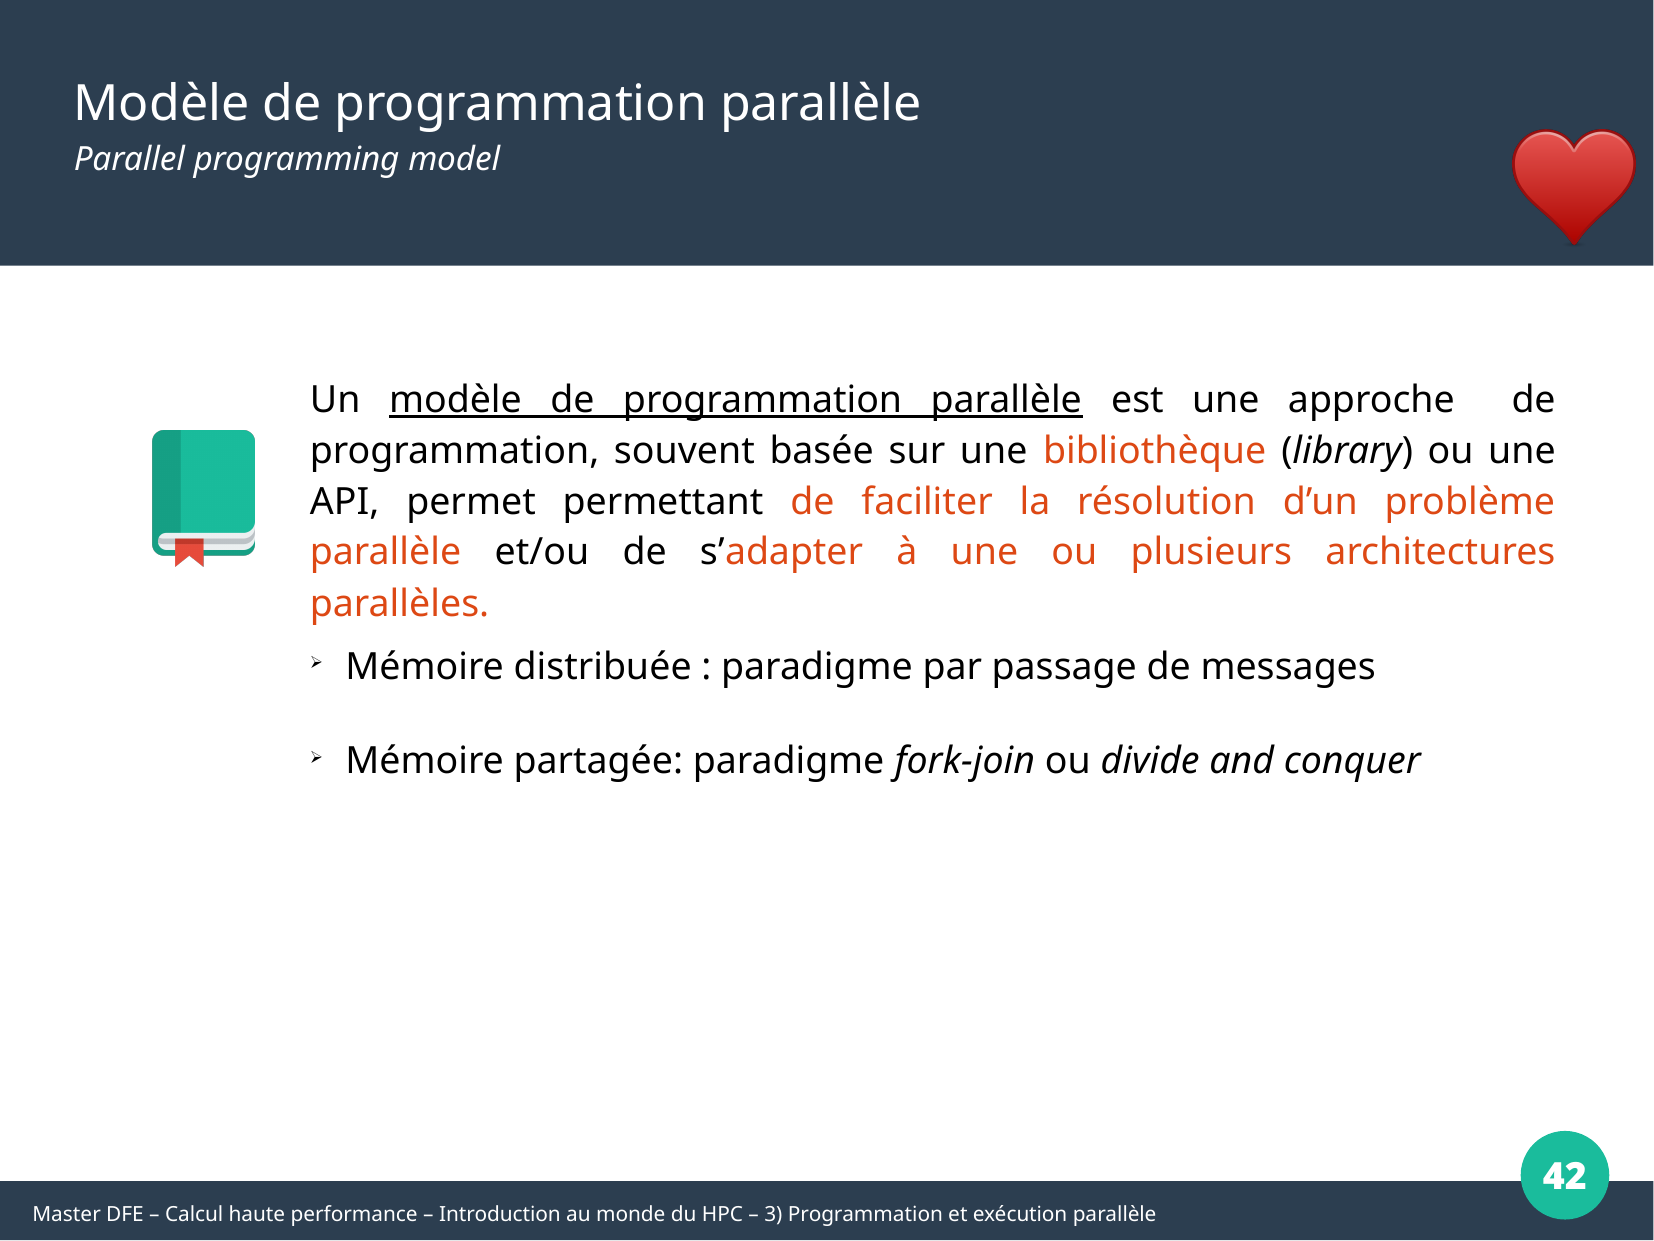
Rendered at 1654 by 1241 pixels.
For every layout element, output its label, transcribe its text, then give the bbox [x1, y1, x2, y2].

text_box Mémoire partagée: paradigme fork-join ou divide and conquer [295, 726, 1571, 807]
text_box Mémoire distribuée : paradigme par passage de messages [295, 631, 1571, 712]
text_box Un modèle de programmation parallèle est une approche de programmation, souvent basée sur une bibliothèque (library) ou une API, permet permettant de faciliter la résolution d’un problème parallèle et/ou de s’adapter à une ou plusieurs architectures parallèles. [295, 364, 1571, 583]
text_box Master DFE – Calcul haute performance – Introduction au monde du HPC – 3) Programmation et exécution parallèle [17, 1191, 1436, 1235]
picture [135, 430, 272, 567]
text_box Modèle de programmation parallèle Parallel programming model [59, 59, 1619, 209]
picture [1512, 129, 1636, 248]
